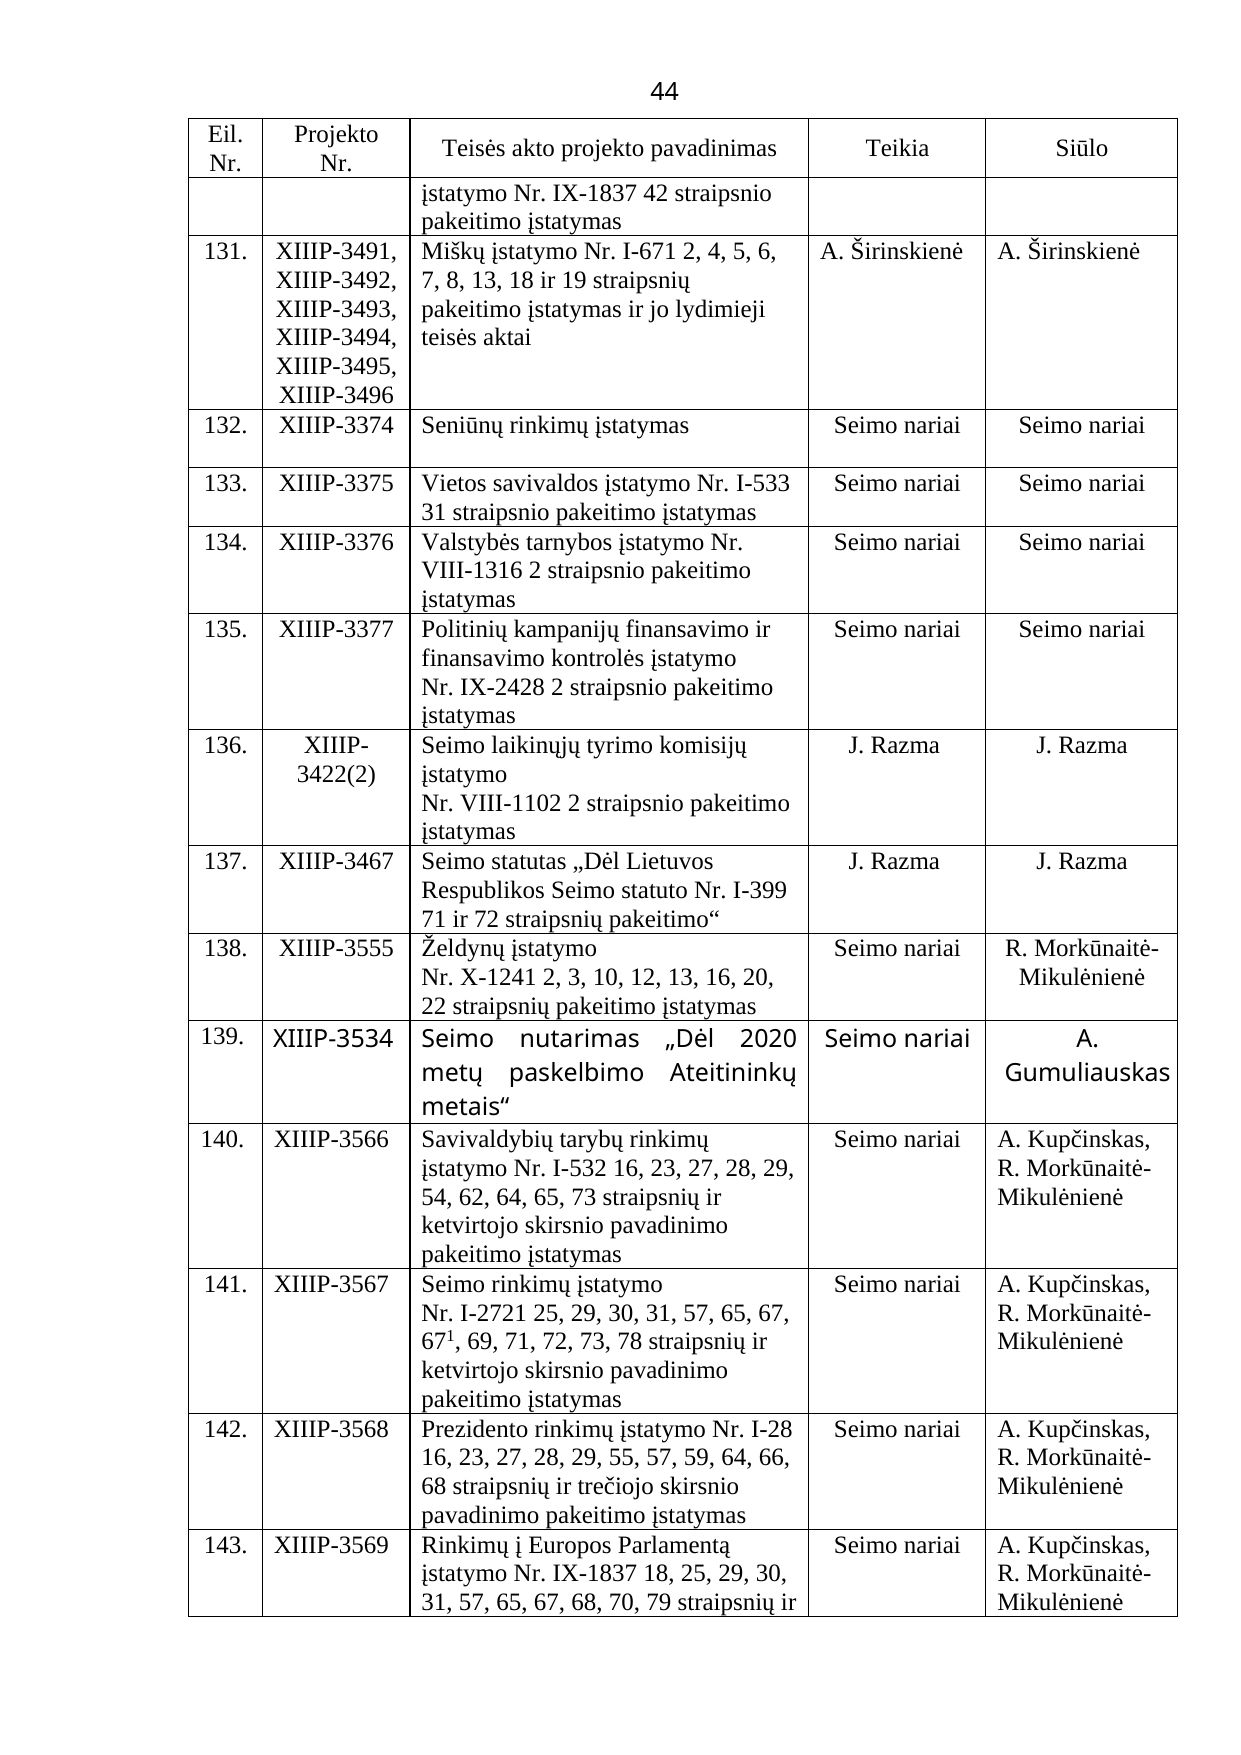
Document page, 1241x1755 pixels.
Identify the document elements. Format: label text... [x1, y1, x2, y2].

table_cell Politinių kampanijų finansavimo ir finansavimo kontrolės įstatymo Nr. IX-2428 2 straipsnio pakeitimo įstatymas [411, 614, 808, 729]
table_cell A. Širinskienė [809, 236, 985, 409]
table_cell Seimo nariai [986, 614, 1177, 729]
table_header Siūlo [986, 119, 1177, 177]
table_cell Seimo nariai [809, 468, 985, 526]
table_cell 143. [189, 1530, 262, 1616]
table_cell 142. [189, 1414, 262, 1529]
table_cell XIIIP-3376 [263, 527, 409, 613]
table_cell J. Razma [809, 730, 985, 845]
table_cell A. Kupčinskas, R. Morkūnaitė-Mikulėnienė [986, 1269, 1177, 1413]
table_cell XIIIP-3568 [263, 1414, 409, 1529]
table_cell Seimo nariai [986, 410, 1177, 467]
table_cell XIIIP-3569 [263, 1530, 409, 1616]
table_header Teisės akto projekto pavadinimas [411, 119, 808, 177]
table_cell [189, 178, 262, 235]
table_cell Seniūnų rinkimų įstatymas [411, 410, 808, 467]
table_cell įstatymo Nr. IX-1837 42 straipsnio pakeitimo įstatymas [411, 178, 808, 235]
table_cell XIIIP-3467 [263, 846, 409, 932]
table_cell A. Kupčinskas, R. Morkūnaitė-Mikulėnienė [986, 1530, 1177, 1616]
table_cell Seimo nariai [986, 527, 1177, 613]
table_cell A. Kupčinskas, R. Morkūnaitė-Mikulėnienė [986, 1414, 1177, 1529]
table_cell [809, 178, 985, 235]
table_cell Želdynų įstatymo Nr. X-1241 2, 3, 10, 12, 13, 16, 20, 22 straipsnių pakeitimo įstatymas [411, 934, 808, 1020]
table_cell J. Razma [809, 846, 985, 932]
table_cell XIIIP-3555 [263, 934, 409, 1020]
table_cell Seimo nariai [809, 1124, 985, 1268]
table_cell J. Razma [986, 730, 1177, 845]
table_cell XIIIP-3375 [263, 468, 409, 526]
table_cell XIIIP-3567 [263, 1269, 409, 1413]
table_cell 135. [189, 614, 262, 729]
table_cell Seimo nariai [809, 1269, 985, 1413]
table_header Projekto Nr. [263, 119, 409, 177]
table_cell 141. [189, 1269, 262, 1413]
table_cell Miškų įstatymo Nr. I-671 2, 4, 5, 6, 7, 8, 13, 18 ir 19 straipsnių pakeitimo įstatymas ir jo lydimieji teisės aktai [411, 236, 808, 409]
table_cell XIIIP-3566 [263, 1124, 409, 1268]
table_cell Seimo nutarimas „Dėl 2020 metų paskelbimo Ateitininkų metais“ [411, 1021, 808, 1123]
table_cell 140. [189, 1124, 262, 1268]
table_cell Seimo nariai [809, 410, 985, 467]
table_header Teikia [809, 119, 985, 177]
table_cell XIIIP-3377 [263, 614, 409, 729]
table_cell [263, 178, 409, 235]
table_cell Savivaldybių tarybų rinkimų įstatymo Nr. I-532 16, 23, 27, 28, 29, 54, 62, 64, 65, 73 straipsnių ir ketvirtojo skirsnio pavadinimo pakeitimo įstatymas [411, 1124, 808, 1268]
table_cell Seimo nariai [809, 614, 985, 729]
table_cell Seimo rinkimų įstatymo Nr. I-2721 25, 29, 30, 31, 57, 65, 67, 671, 69, 71, 72, 73, 78 straipsnių ir ketvirtojo skirsnio pavadinimo pakeitimo įstatymas [411, 1269, 808, 1413]
table_header Eil. Nr. [189, 119, 262, 177]
table_cell Seimo nariai [809, 934, 985, 1020]
table_cell A. Širinskienė [986, 236, 1177, 409]
table_cell Seimo laikinųjų tyrimo komisijų įstatymo Nr. VIII-1102 2 straipsnio pakeitimo įstatymas [411, 730, 808, 845]
table_cell 133. [189, 468, 262, 526]
table_cell Vietos savivaldos įstatymo Nr. I-533 31 straipsnio pakeitimo įstatymas [411, 468, 808, 526]
table_cell XIIIP-3491, XIIIP-3492, XIIIP-3493, XIIIP-3494, XIIIP-3495, XIIIP-3496 [263, 236, 409, 409]
table_cell Seimo statutas „Dėl Lietuvos Respublikos Seimo statuto Nr. I-399 71 ir 72 straipsnių pakeitimo“ [411, 846, 808, 932]
table_cell XIIIP-3422(2) [263, 730, 409, 845]
table_cell Seimo nariai [986, 468, 1177, 526]
table_cell Seimo nariai [809, 1530, 985, 1616]
table_cell J. Razma [986, 846, 1177, 932]
table_cell R. Morkūnaitė-Mikulėnienė [986, 934, 1177, 1020]
table_cell 139. [189, 1021, 262, 1123]
table_cell 132. [189, 410, 262, 467]
table_cell A. Kupčinskas, R. Morkūnaitė-Mikulėnienė [986, 1124, 1177, 1268]
table_cell 131. [189, 236, 262, 409]
table_cell Prezidento rinkimų įstatymo Nr. I-28 16, 23, 27, 28, 29, 55, 57, 59, 64, 66, 68 straipsnių ir trečiojo skirsnio pavadinimo pakeitimo įstatymas [411, 1414, 808, 1529]
table_cell Seimo nariai [809, 1414, 985, 1529]
table_cell Seimo nariai [809, 527, 985, 613]
table_cell XIIIP-3374 [263, 410, 409, 467]
table_cell Rinkimų į Europos Parlamentą įstatymo Nr. IX-1837 18, 25, 29, 30, 31, 57, 65, 67, 68, 70, 79 straipsnių ir [411, 1530, 808, 1616]
table_cell 134. [189, 527, 262, 613]
table_cell Seimo nariai [809, 1021, 985, 1123]
table_cell 137. [189, 846, 262, 932]
table_cell 138. [189, 934, 262, 1020]
table_cell XIIIP-3534 [263, 1021, 409, 1123]
table_cell 136. [189, 730, 262, 845]
table_cell [986, 178, 1177, 235]
table_cell A. Gumuliauskas [986, 1021, 1177, 1123]
table_cell Valstybės tarnybos įstatymo Nr. VIII-1316 2 straipsnio pakeitimo įstatymas [411, 527, 808, 613]
